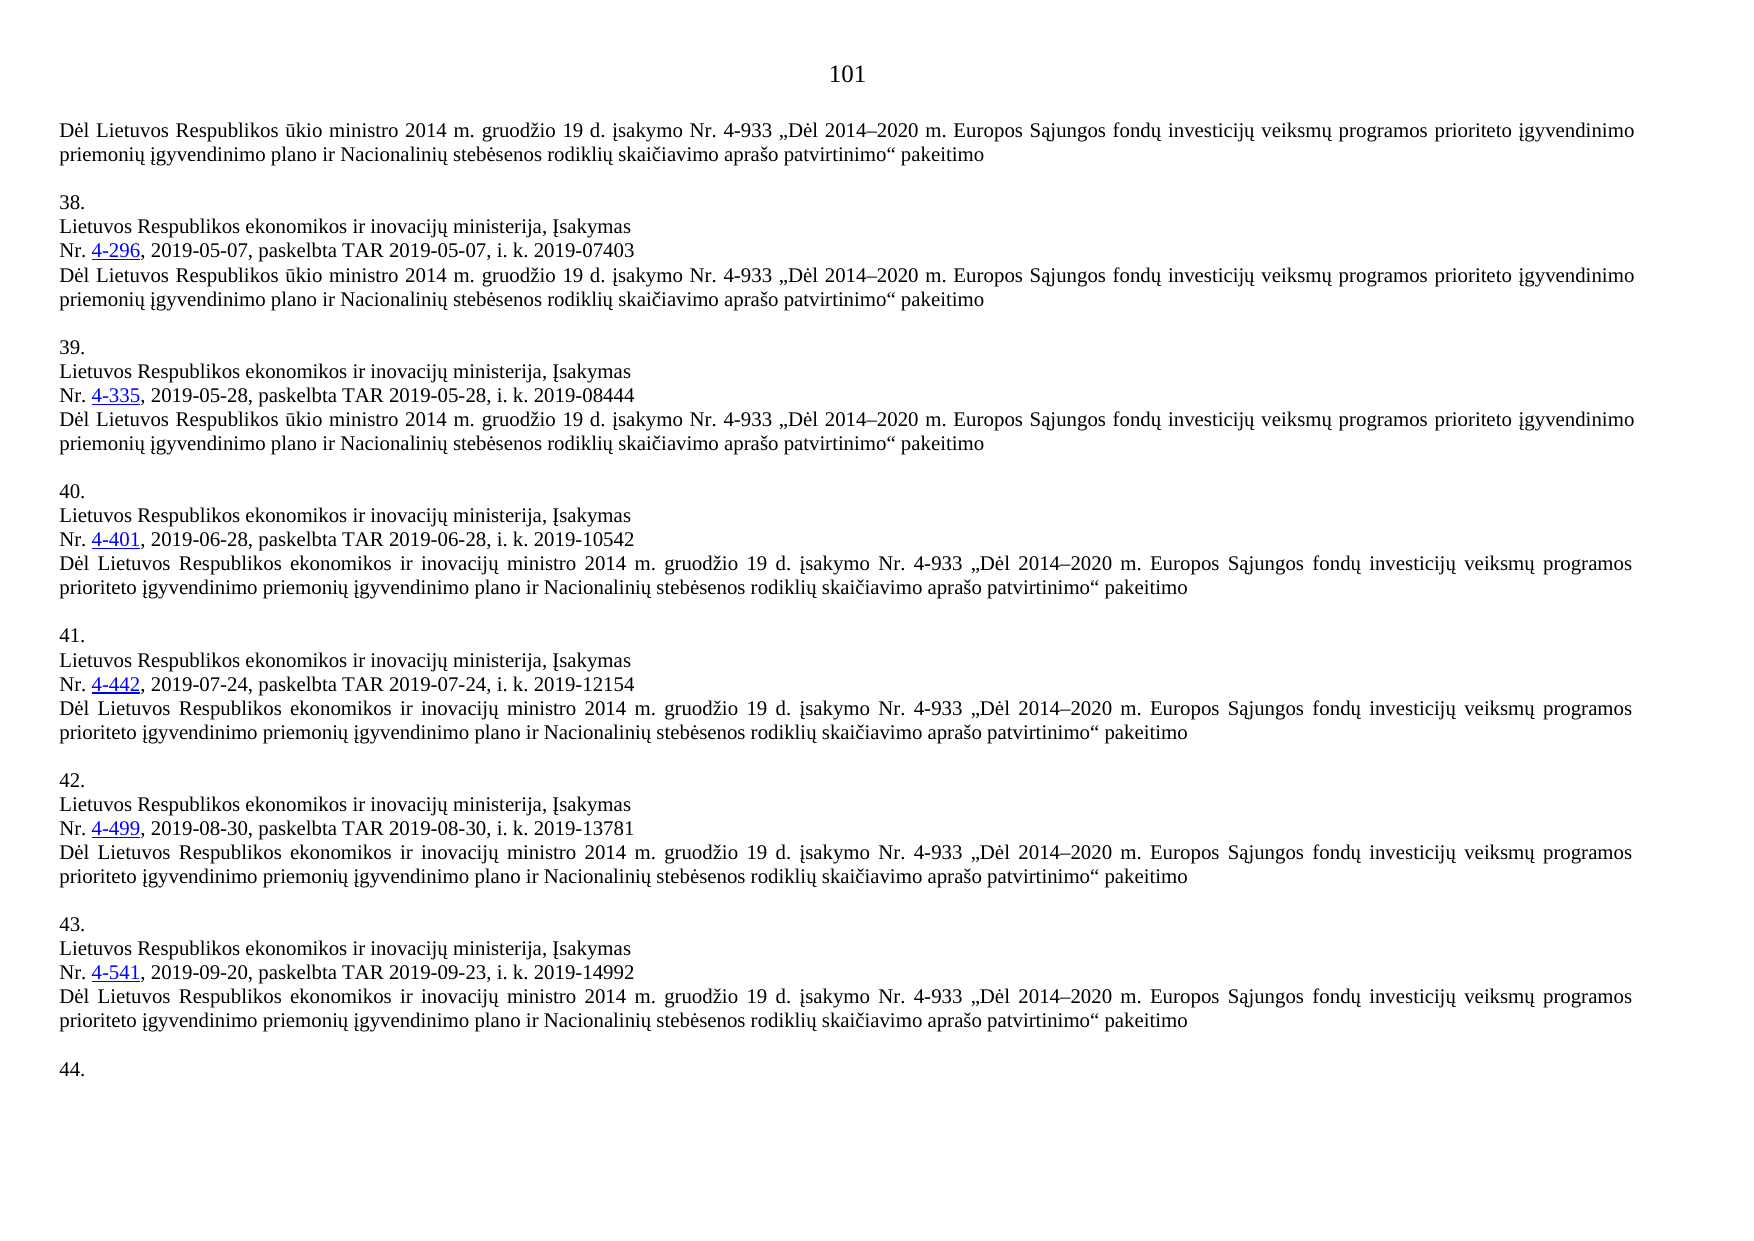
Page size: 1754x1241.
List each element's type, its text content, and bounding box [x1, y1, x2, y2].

text 42. [59, 768, 1636, 792]
text Dėl Lietuvos Respublikos ūkio ministro 2014 m. gruodžio 19 d. įsakymo Nr. 4-933 „Dėl 2014–2020 m. Europos Sąjungos fondų investicijų veiksmų programos prioriteto įgyvendinimo priemonių įgyvendinimo plano ir Nacionalinių stebėsenos rodiklių skaičiavimo aprašo patvirtinimo“ pakeitimo [59, 262, 1636, 311]
text Nr. 4-541, 2019-09-20, paskelbta TAR 2019-09-23, i. k. 2019-14992 [59, 960, 1636, 984]
text Nr. 4-401, 2019-06-28, paskelbta TAR 2019-06-28, i. k. 2019-10542 [59, 527, 1636, 551]
text Lietuvos Respublikos ekonomikos ir inovacijų ministerija, Įsakymas [59, 503, 1636, 527]
text Lietuvos Respublikos ekonomikos ir inovacijų ministerija, Įsakymas [59, 647, 1636, 672]
text Nr. 4-335, 2019-05-28, paskelbta TAR 2019-05-28, i. k. 2019-08444 [59, 383, 1636, 407]
text Dėl Lietuvos Respublikos ekonomikos ir inovacijų ministro 2014 m. gruodžio 19 d. įsakymo Nr. 4-933 „Dėl 2014–2020 m. Europos Sąjungos fondų investicijų veiksmų programos prioriteto įgyvendinimo priemonių įgyvendinimo plano ir Nacionalinių stebėsenos rodiklių skaičiavimo aprašo patvirtinimo“ pakeitimo [59, 984, 1636, 1032]
text 44. [59, 1057, 1636, 1081]
text Lietuvos Respublikos ekonomikos ir inovacijų ministerija, Įsakymas [59, 792, 1636, 816]
text 41. [59, 623, 1636, 647]
text Dėl Lietuvos Respublikos ūkio ministro 2014 m. gruodžio 19 d. įsakymo Nr. 4-933 „Dėl 2014–2020 m. Europos Sąjungos fondų investicijų veiksmų programos prioriteto įgyvendinimo priemonių įgyvendinimo plano ir Nacionalinių stebėsenos rodiklių skaičiavimo aprašo patvirtinimo“ pakeitimo [59, 118, 1636, 166]
text Dėl Lietuvos Respublikos ekonomikos ir inovacijų ministro 2014 m. gruodžio 19 d. įsakymo Nr. 4-933 „Dėl 2014–2020 m. Europos Sąjungos fondų investicijų veiksmų programos prioriteto įgyvendinimo priemonių įgyvendinimo plano ir Nacionalinių stebėsenos rodiklių skaičiavimo aprašo patvirtinimo“ pakeitimo [59, 840, 1636, 888]
text 40. [59, 479, 1636, 503]
text Lietuvos Respublikos ekonomikos ir inovacijų ministerija, Įsakymas [59, 936, 1636, 960]
text Lietuvos Respublikos ekonomikos ir inovacijų ministerija, Įsakymas [59, 359, 1636, 383]
text 38. [59, 190, 1636, 214]
text Dėl Lietuvos Respublikos ūkio ministro 2014 m. gruodžio 19 d. įsakymo Nr. 4-933 „Dėl 2014–2020 m. Europos Sąjungos fondų investicijų veiksmų programos prioriteto įgyvendinimo priemonių įgyvendinimo plano ir Nacionalinių stebėsenos rodiklių skaičiavimo aprašo patvirtinimo“ pakeitimo [59, 407, 1636, 455]
text Lietuvos Respublikos ekonomikos ir inovacijų ministerija, Įsakymas [59, 214, 1636, 238]
text Dėl Lietuvos Respublikos ekonomikos ir inovacijų ministro 2014 m. gruodžio 19 d. įsakymo Nr. 4-933 „Dėl 2014–2020 m. Europos Sąjungos fondų investicijų veiksmų programos prioriteto įgyvendinimo priemonių įgyvendinimo plano ir Nacionalinių stebėsenos rodiklių skaičiavimo aprašo patvirtinimo“ pakeitimo [59, 696, 1636, 744]
text Nr. 4-499, 2019-08-30, paskelbta TAR 2019-08-30, i. k. 2019-13781 [59, 816, 1636, 840]
text Dėl Lietuvos Respublikos ekonomikos ir inovacijų ministro 2014 m. gruodžio 19 d. įsakymo Nr. 4-933 „Dėl 2014–2020 m. Europos Sąjungos fondų investicijų veiksmų programos prioriteto įgyvendinimo priemonių įgyvendinimo plano ir Nacionalinių stebėsenos rodiklių skaičiavimo aprašo patvirtinimo“ pakeitimo [59, 551, 1636, 599]
text Nr. 4-442, 2019-07-24, paskelbta TAR 2019-07-24, i. k. 2019-12154 [59, 672, 1636, 696]
text Nr. 4-296, 2019-05-07, paskelbta TAR 2019-05-07, i. k. 2019-07403 [59, 238, 1636, 262]
text 43. [59, 912, 1636, 936]
text 39. [59, 335, 1636, 359]
